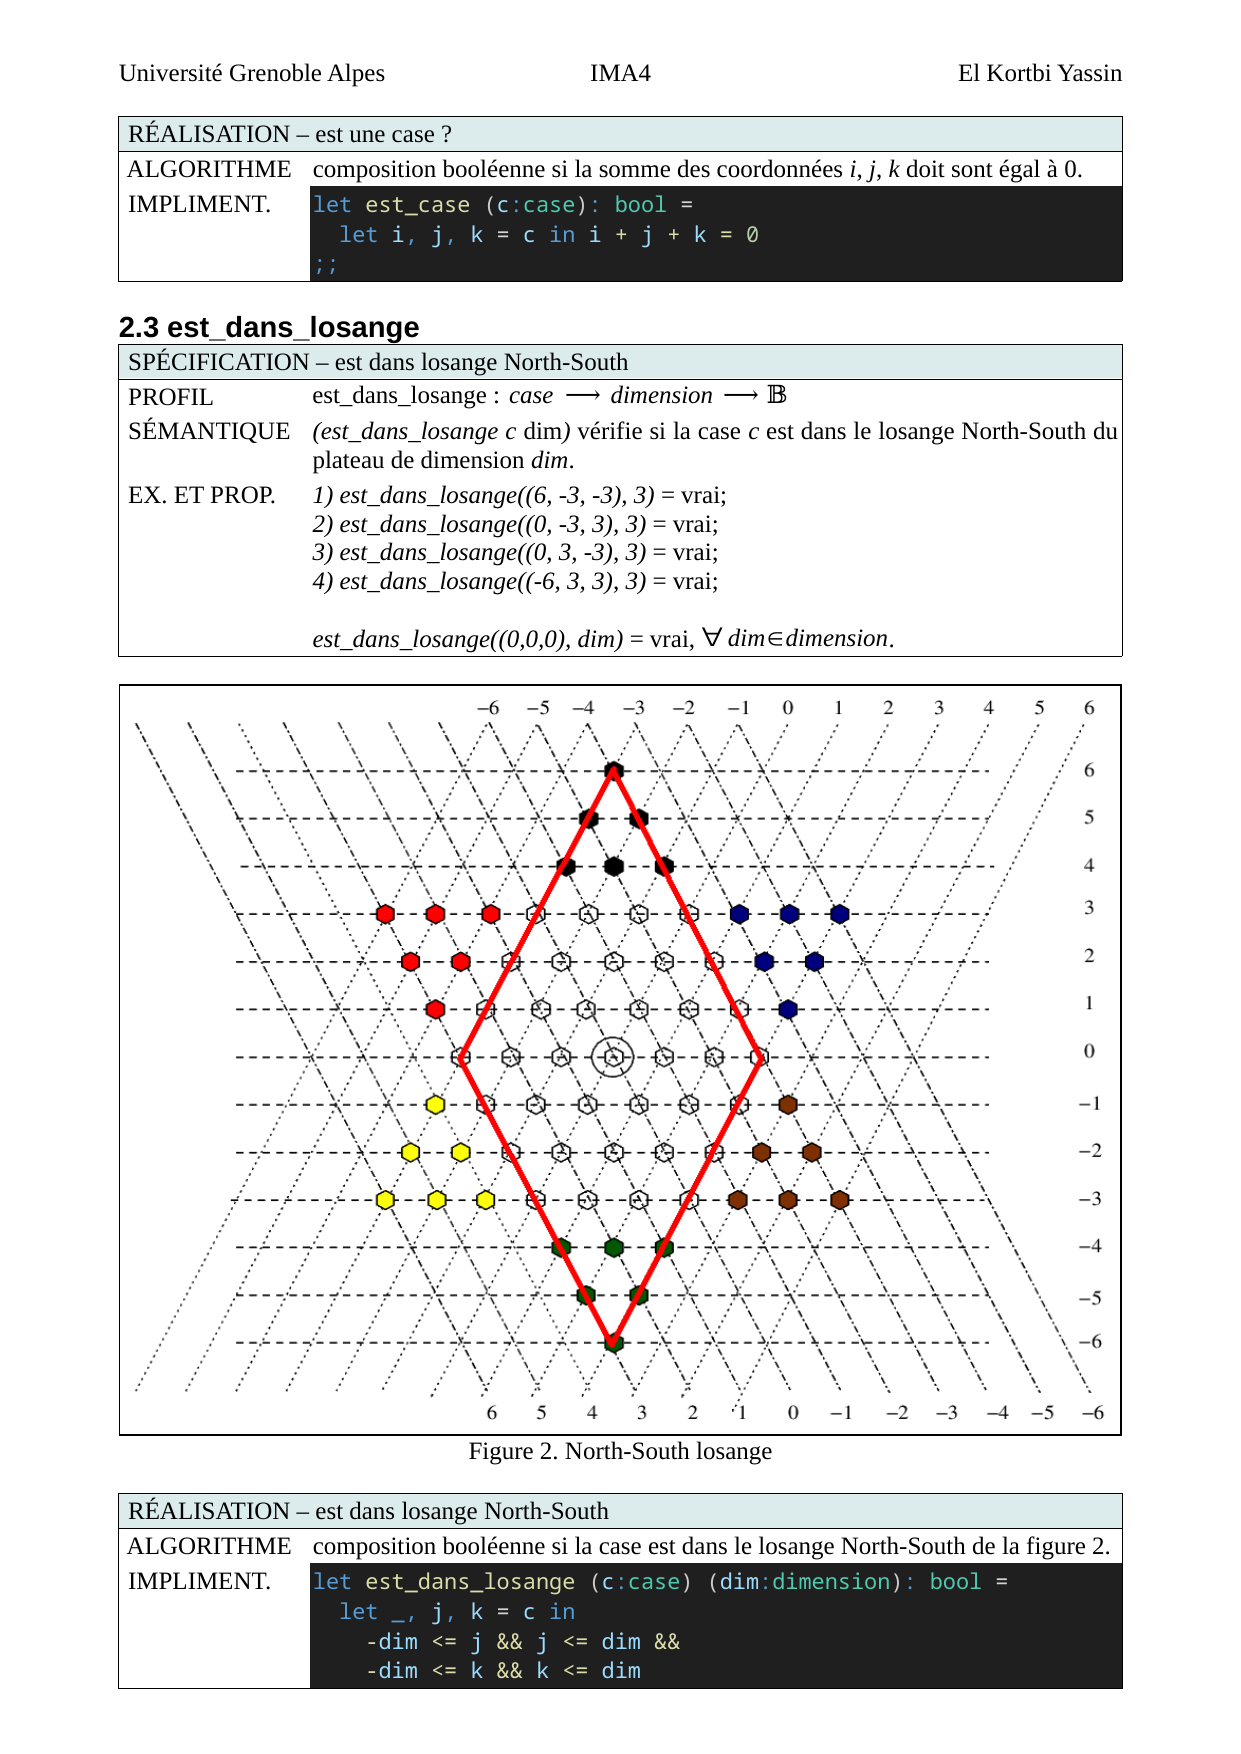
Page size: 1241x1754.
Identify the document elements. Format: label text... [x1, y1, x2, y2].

table_cell IMPLIMENT. [119, 186, 310, 281]
table_cell SÉMANTIQUE [119, 414, 309, 477]
table_header RÉALISATION – est une case ? [119, 117, 1122, 151]
table_cell ALGORITHME [119, 152, 310, 186]
table_cell let est_dans_losange (c:case) (dim:dimension): bool = let _, j, k = c in -dim <= j && j <= dim && -dim <= k && k <= dim [310, 1563, 1122, 1688]
table_header RÉALISATION – est dans losange North-South [119, 1494, 1122, 1528]
table_cell composition booléenne si la somme des coordonnées i, j, k doit sont égal à 0. [310, 152, 1122, 186]
table_cell EX. ET PROP. [119, 477, 309, 656]
table_cell (est_dans_losange c dim) vérifie si la case c est dans le losange North-South du plateau de dimension dim. [309, 414, 1122, 477]
table_cell ALGORITHME [119, 1529, 310, 1563]
table_cell 1) est_dans_losange((6, -3, -3), 3) = vrai; 2) est_dans_losange((0, -3, 3), 3) = vrai; 3) est_dans_losange((0, 3, -3), 3) = vrai; 4) est_dans_losange((-6, 3, 3), 3) = vrai; est_dans_losange((0,0,0), dim) = vrai, . [309, 477, 1122, 656]
table_header SPÉCIFICATION – est dans losange North-South [119, 345, 1122, 378]
table_cell PROFIL [119, 380, 309, 413]
table_cell composition booléenne si la case est dans le losange North-South de la figure 2. [310, 1529, 1122, 1563]
table_cell IMPLIMENT. [119, 1563, 310, 1688]
text Figure 2. North-South losange [118, 1436, 1122, 1464]
table_cell [309, 380, 1122, 413]
subtitle 2.3 est_dans_losange [118, 310, 1122, 344]
picture [123, 688, 1118, 1432]
table_cell let est_case (c:case): bool = let i, j, k = c in i + j + k = 0 ;; [310, 186, 1122, 281]
